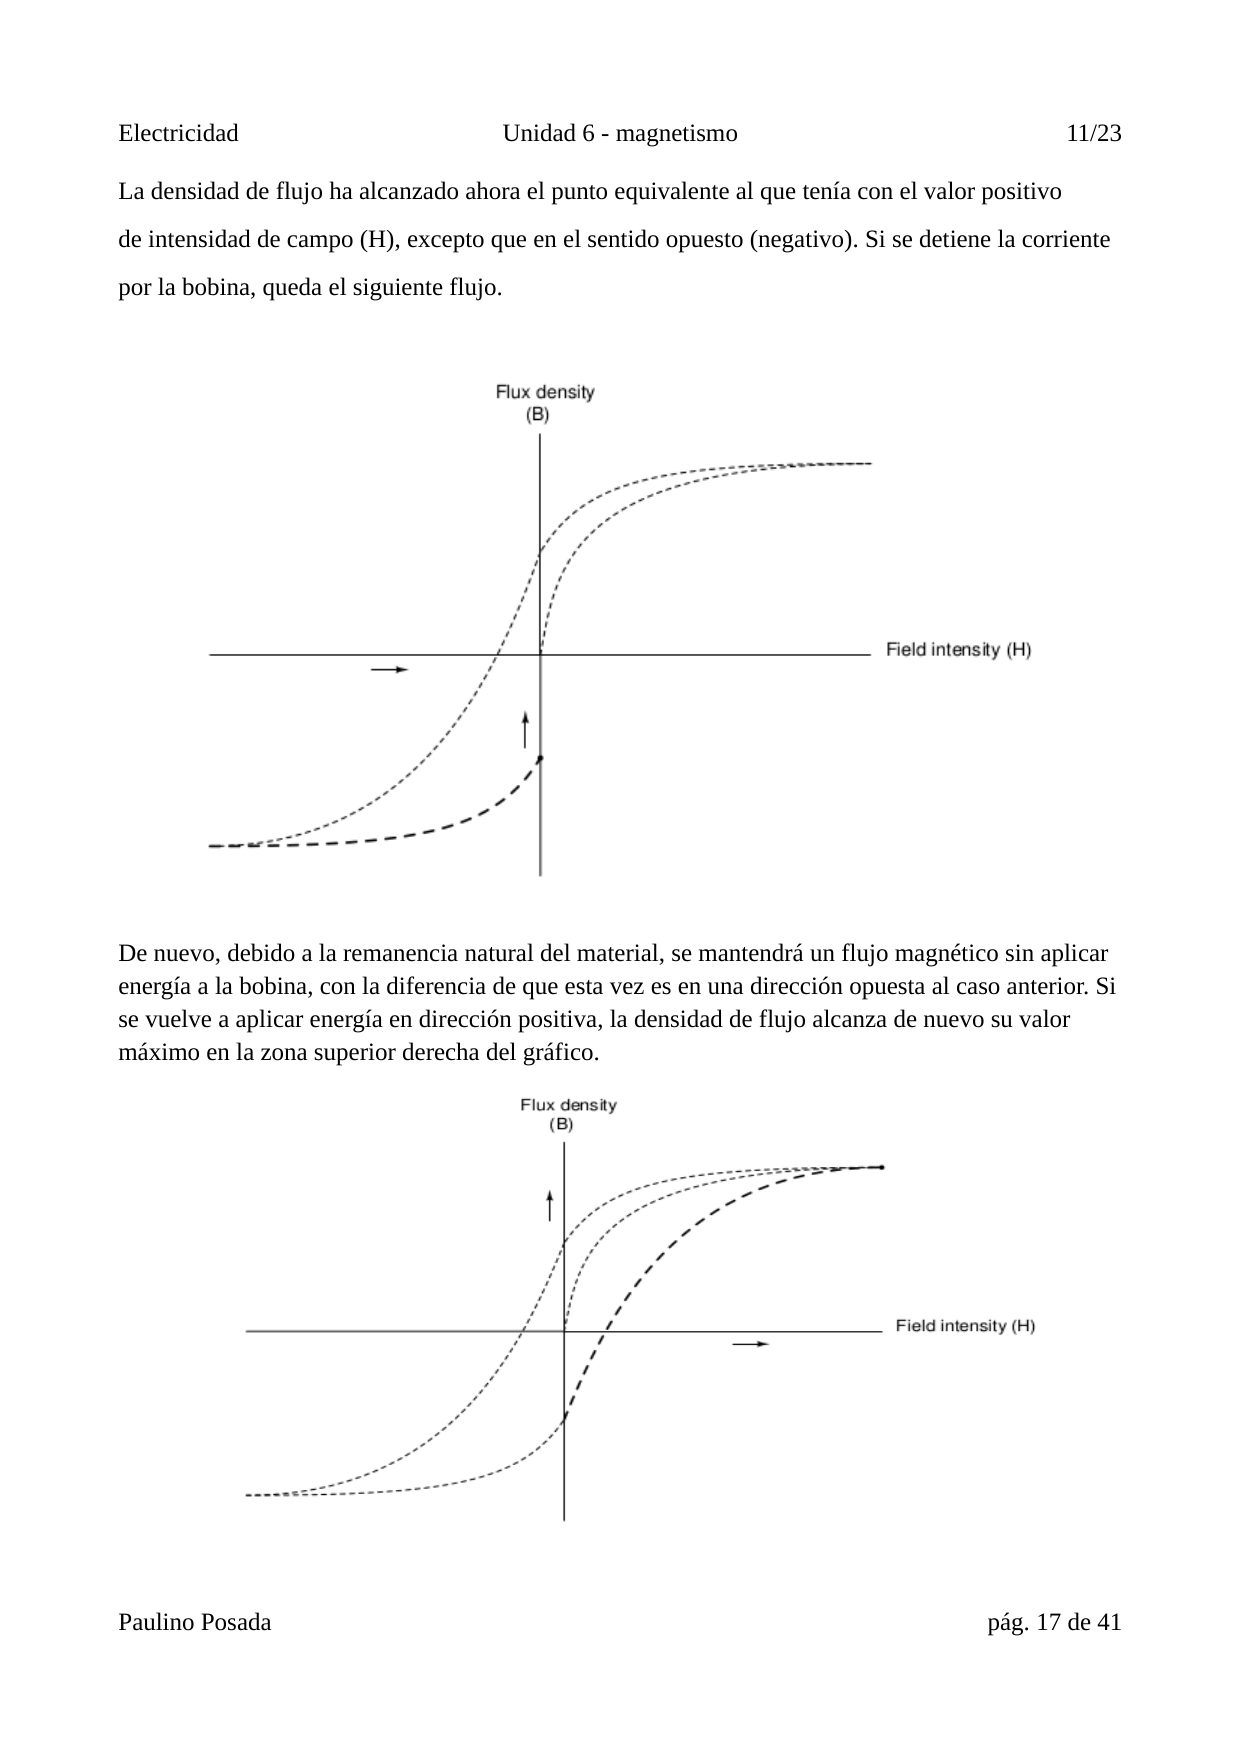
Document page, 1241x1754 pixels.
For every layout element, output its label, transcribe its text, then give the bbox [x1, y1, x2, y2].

text La densidad de flujo ha alcanzado ahora el punto equivalente al que tenía con el valor positivo [118, 176, 1122, 205]
text por la bobina, queda el siguiente flujo. [118, 272, 1122, 300]
picture [191, 366, 1049, 887]
picture [194, 1084, 1046, 1547]
text De nuevo, debido a la remanencia natural del material, se mantendrá un flujo magnético sin aplicar energía a la bobina, con la diferencia de que esta vez es en una dirección opuesta al caso anterior. Si se vuelve a aplicar energía en dirección positiva, la densidad de flujo alcanza de nuevo su valor máximo en la zona superior derecha del gráfico. [118, 938, 1122, 1066]
text de intensidad de campo (H), excepto que en el sentido opuesto (negativo). Si se detiene la corriente [118, 224, 1122, 253]
